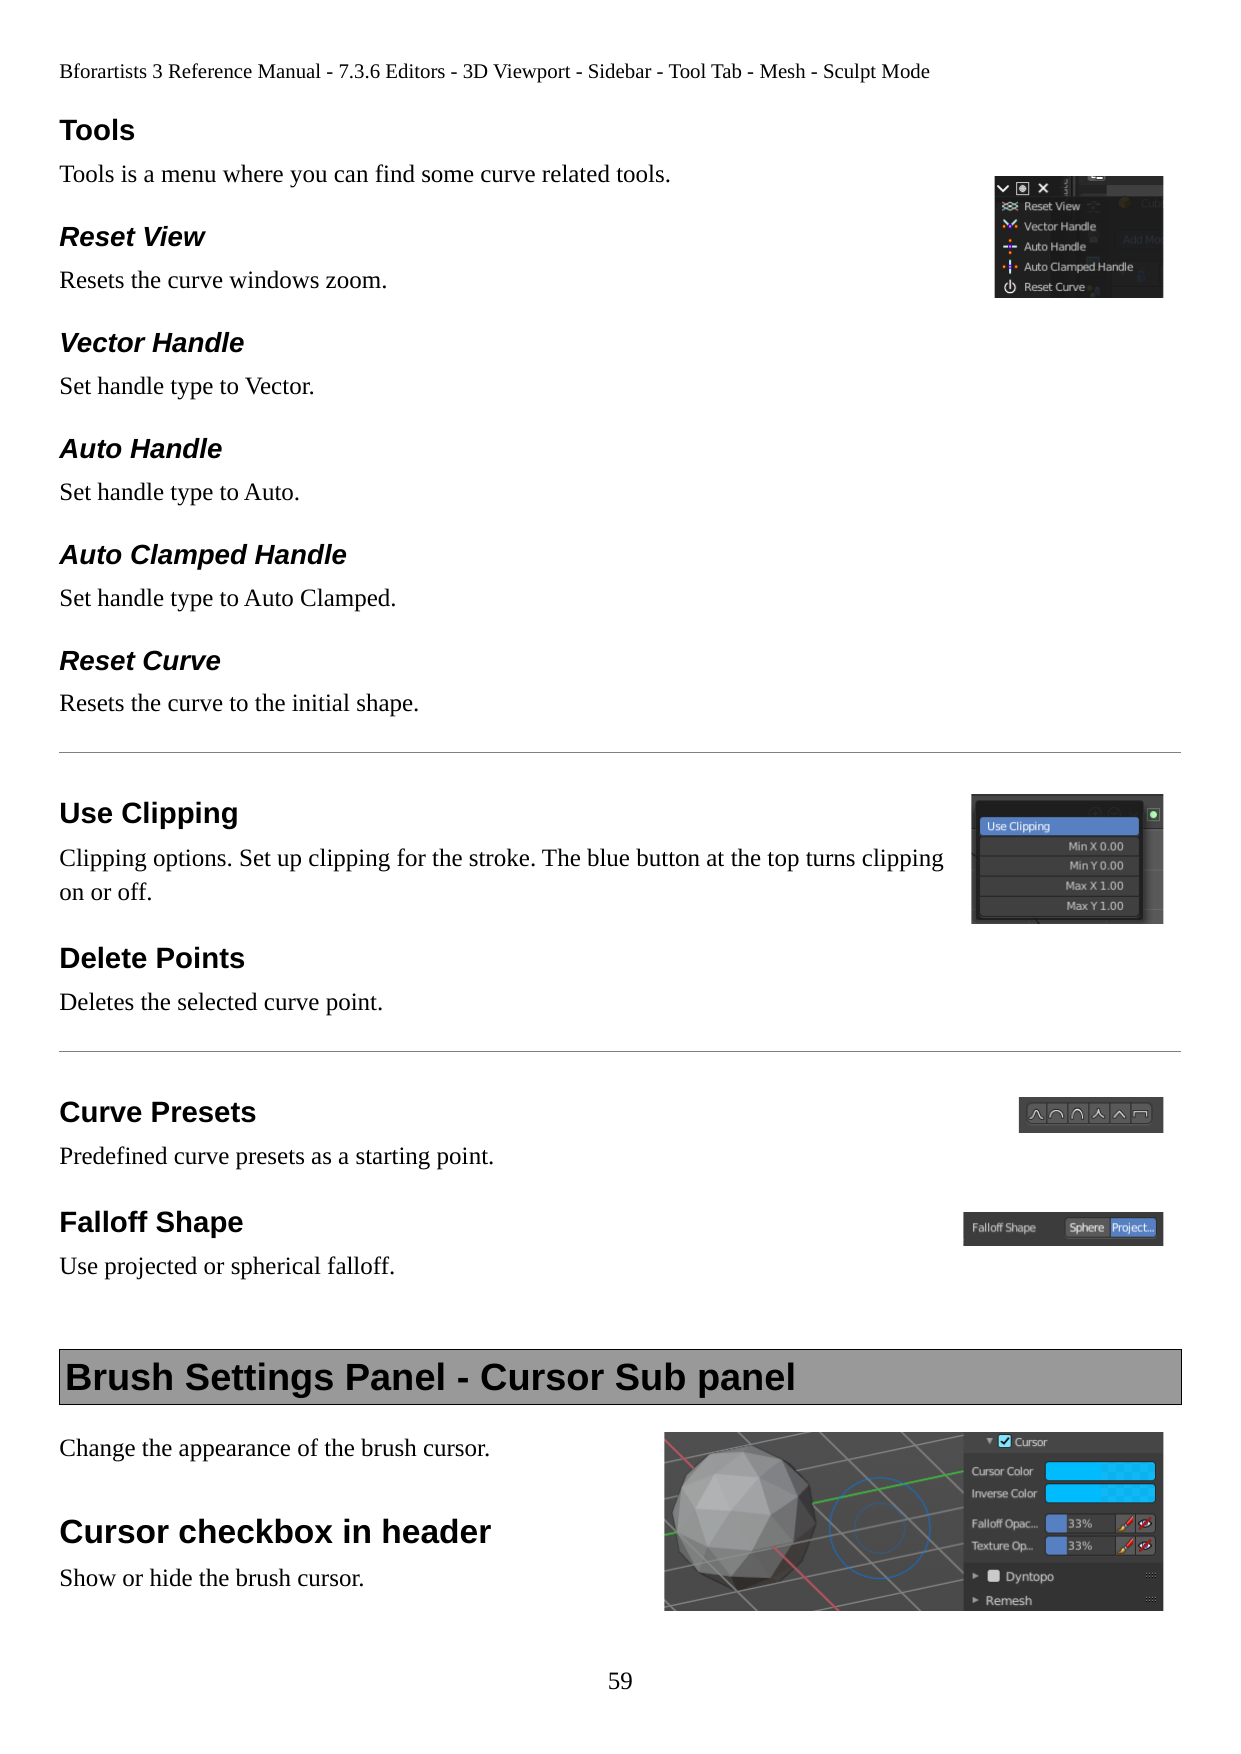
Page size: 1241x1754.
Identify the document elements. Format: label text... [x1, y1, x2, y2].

subtitle Use Clipping [59, 796, 971, 830]
text Set handle type to Auto. [59, 477, 1181, 505]
subtitle Cursor checkbox in header [59, 1511, 664, 1550]
text Resets the curve to the initial shape. [59, 688, 1181, 717]
text Tools is a menu where you can find some curve related tools. [59, 159, 1181, 188]
picture [664, 1432, 1164, 1611]
subtitle Reset Curve [59, 644, 1181, 676]
text Deletes the selected curve point. [59, 987, 1181, 1016]
subtitle Vector Handle [59, 326, 1181, 358]
subtitle Reset View [59, 220, 994, 252]
table_header Brush Settings Panel - Cursor Sub panel [60, 1350, 1181, 1404]
text Predefined curve presets as a starting point. [59, 1141, 1181, 1170]
subtitle [1164, 1511, 1181, 1550]
picture [971, 794, 1164, 924]
subtitle Falloff Shape [59, 1205, 1181, 1238]
text Show or hide the brush cursor. [59, 1563, 664, 1591]
subtitle Auto Handle [59, 432, 1181, 464]
text Clipping options. Set up clipping for the stroke. The blue button at the top turns clipping on or off. [59, 843, 971, 906]
subtitle [1164, 796, 1181, 830]
text Resets the curve windows zoom. [59, 265, 994, 293]
picture [994, 176, 1164, 298]
text Set handle type to Vector. [59, 371, 1181, 399]
text Change the appearance of the brush cursor. [59, 1433, 664, 1462]
picture [963, 1212, 1164, 1246]
subtitle [1164, 220, 1181, 252]
text Use projected or spherical falloff. [59, 1251, 1181, 1280]
subtitle Delete Points [59, 941, 1181, 974]
picture [1018, 1097, 1164, 1133]
subtitle Curve Presets [59, 1095, 1181, 1128]
subtitle Auto Clamped Handle [59, 538, 1181, 570]
text Set handle type to Auto Clamped. [59, 583, 1181, 611]
subtitle Tools [59, 113, 1181, 146]
